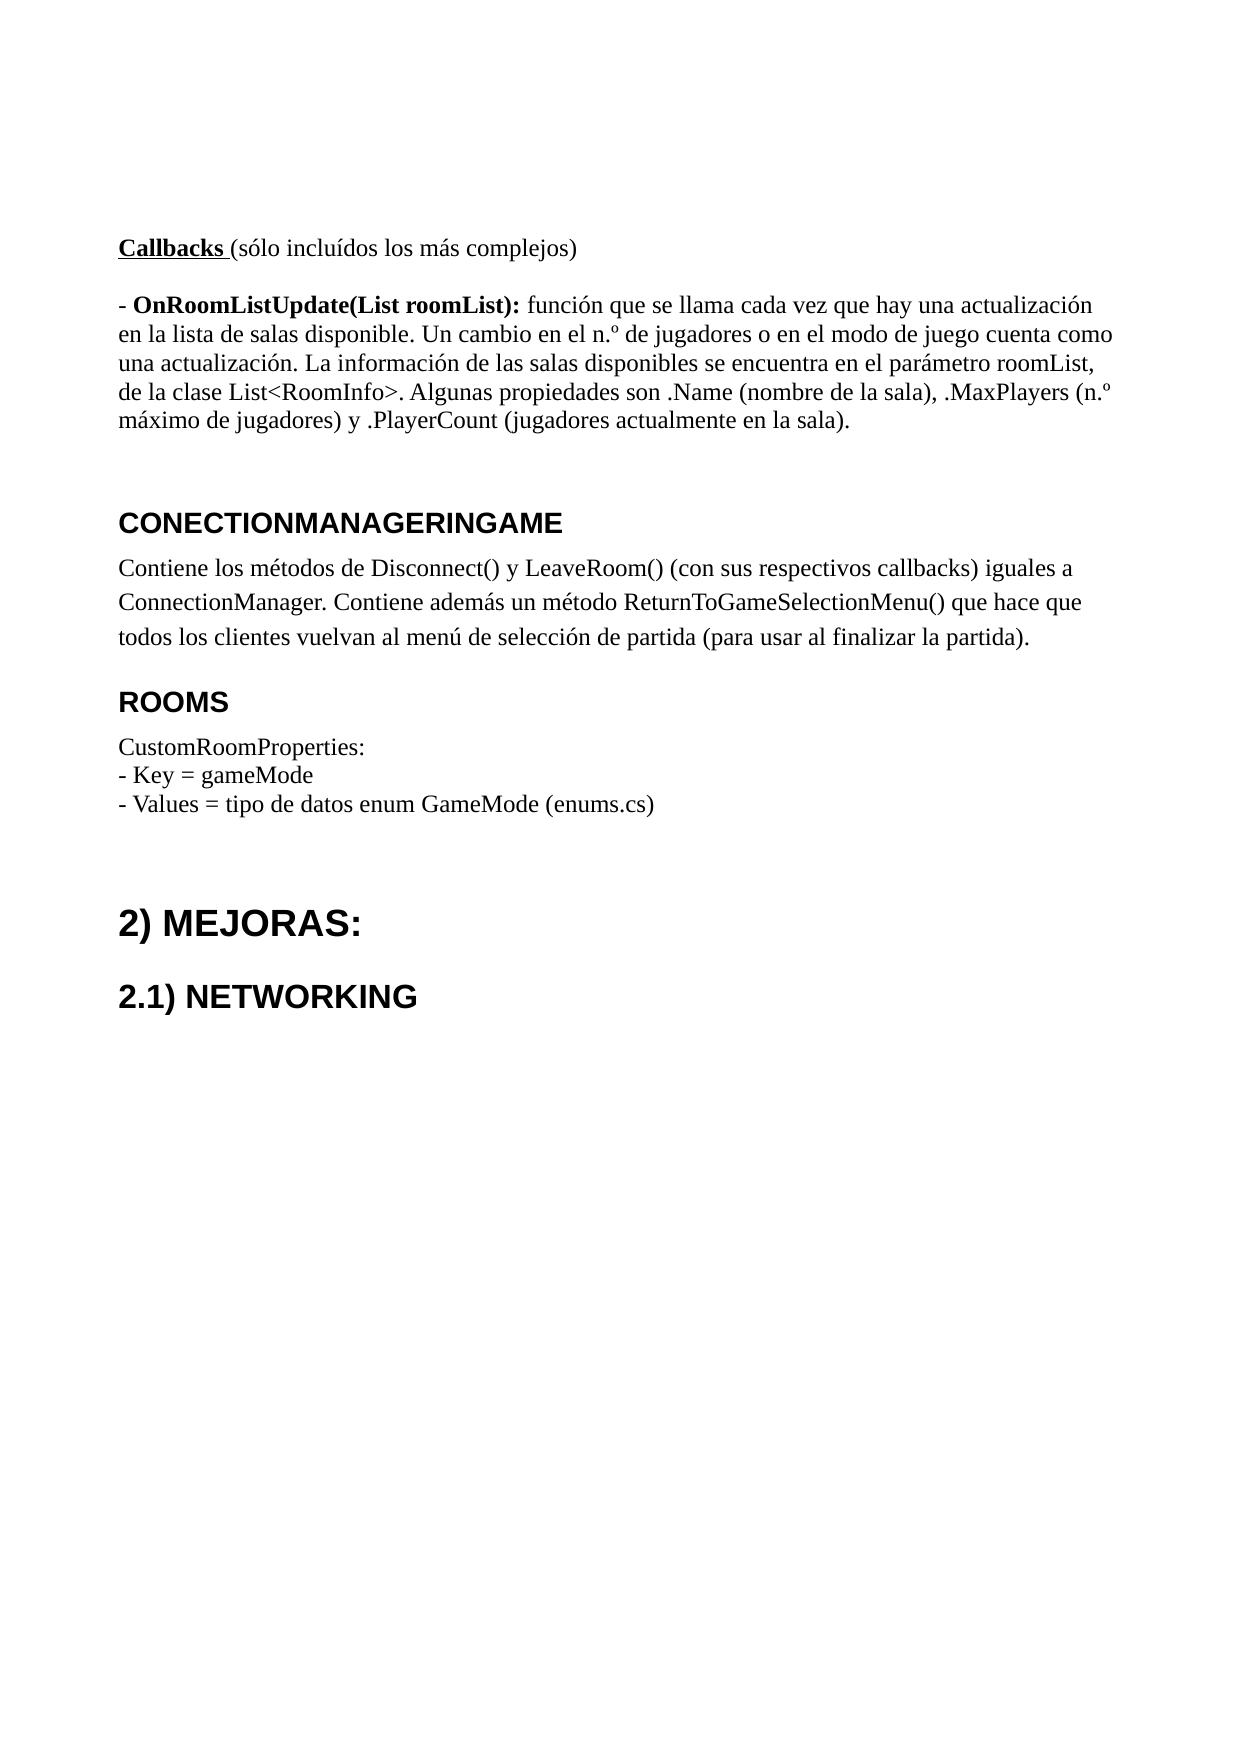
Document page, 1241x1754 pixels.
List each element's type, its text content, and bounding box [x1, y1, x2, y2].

text Contiene los métodos de Disconnect() y LeaveRoom() (con sus respectivos callbacks) iguales a ConnectionManager. Contiene además un método ReturnToGameSelectionMenu() que hace que todos los clientes vuelvan al menú de selección de partida (para usar al finalizar la partida). [118, 553, 1122, 650]
subtitle 2.1) NETWORKING [118, 977, 1122, 1016]
subtitle CONECTIONMANAGERINGAME [118, 506, 1122, 540]
text - Key = gameMode [118, 760, 1122, 789]
text - Values = tipo de datos enum GameMode (enums.cs) [118, 789, 1122, 818]
subtitle 2) MEJORAS: [118, 900, 1122, 944]
text Callbacks (sólo incluídos los más complejos) [118, 233, 1122, 262]
subtitle ROOMS [118, 685, 1122, 719]
text - OnRoomListUpdate(List roomList): función que se llama cada vez que hay una actualización en la lista de salas disponible. Un cambio en el n.º de jugadores o en el modo de juego cuenta como una actualización. La información de las salas disponibles se encuentra en el parámetro roomList, de la clase List<RoomInfo>. Algunas propiedades son .Name (nombre de la sala), .MaxPlayers (n.º máximo de jugadores) y .PlayerCount (jugadores actualmente en la sala). [118, 291, 1122, 434]
text CustomRoomProperties: [118, 732, 1122, 760]
